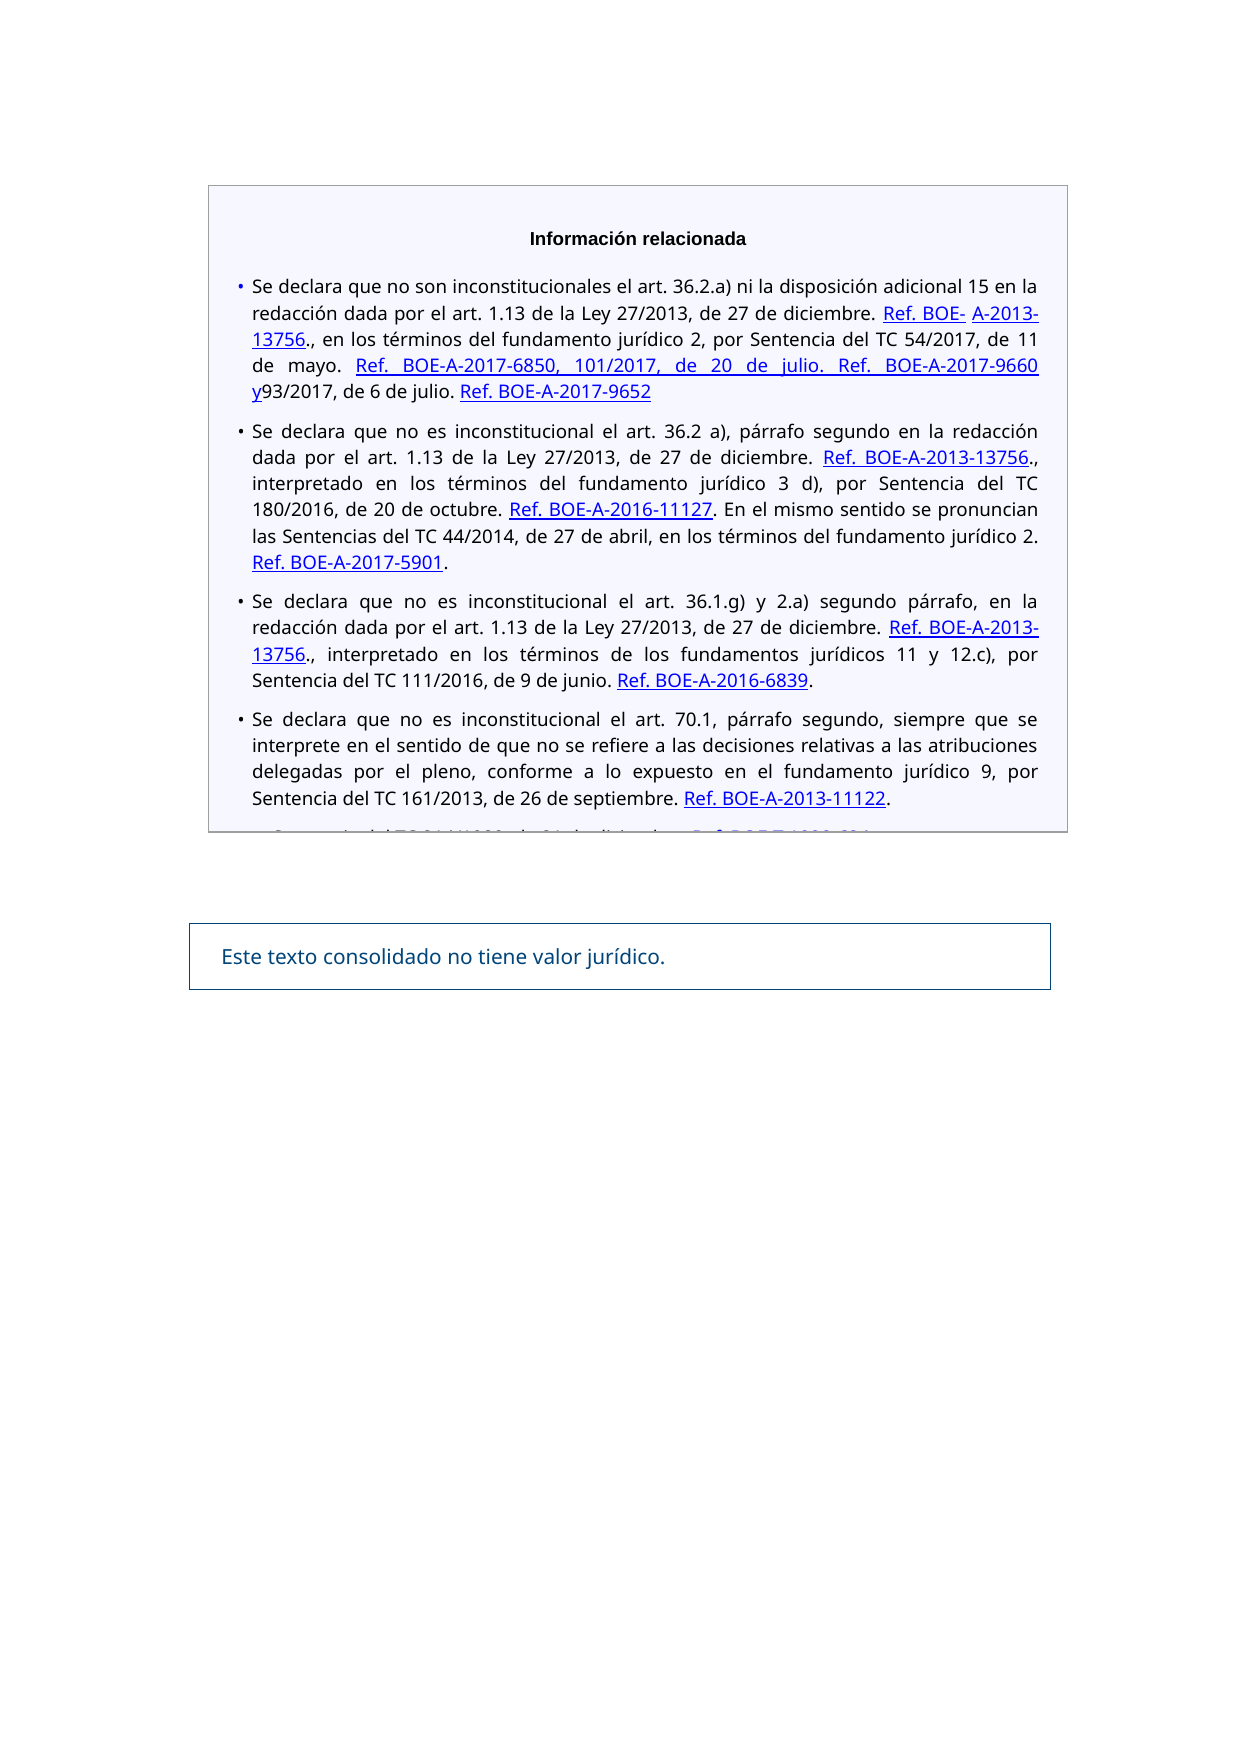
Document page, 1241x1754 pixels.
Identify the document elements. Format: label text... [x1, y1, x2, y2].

list Se declara que no es inconstitucional el art. 70.1, párrafo segundo, siempre que se interprete en el sentido de que no se refiere a las decisiones relativas a las atribuciones delegadas por el pleno, conforme a lo expuesto en el fundamento jurídico 9, por Sentencia del TC 161/2013, de 26 de septiembre. Ref. BOE-A-2013-11122. [237, 706, 1039, 810]
list Se declara que no es inconstitucional el art. 36.2 a), párrafo segundo en la redacción dada por el art. 1.13 de la Ley 27/2013, de 27 de diciembre. Ref. BOE-A-2013-13756., interpretado en los términos del fundamento jurídico 3 d), por Sentencia del TC 180/2016, de 20 de octubre. Ref. BOE-A-2016-11127. En el mismo sentido se pronuncian las Sentencias del TC 44/2014, de 27 de abril, en los términos del fundamento jurídico 2. Ref. BOE-A-2017-5901. [237, 418, 1039, 575]
list Se declara que no es inconstitucional el art. 36.1.g) y 2.a) segundo párrafo, en la redacción dada por el art. 1.13 de la Ley 27/2013, de 27 de diciembre. Ref. BOE-A-2013-13756., interpretado en los términos de los fundamentos jurídicos 11 y 12.c), por Sentencia del TC 111/2016, de 9 de junio. Ref. BOE-A-2016-6839. [237, 588, 1039, 693]
list Se declara que no son inconstitucionales el art. 36.2.a) ni la disposición adicional 15 en la redacción dada por el art. 1.13 de la Ley 27/2013, de 27 de diciembre. Ref. BOE- A-2013-13756., en los términos del fundamento jurídico 2, por Sentencia del TC 54/2017, de 11 de mayo. Ref. BOE-A-2017-6850, 101/2017, de 20 de julio. Ref. BOE-A-2017-9660 y93/2017, de 6 de julio. Ref. BOE-A-2017-9652 [237, 274, 1039, 404]
text Información relacionada [529, 228, 747, 250]
text Este texto consolidado no tiene valor jurídico. [221, 942, 1050, 971]
